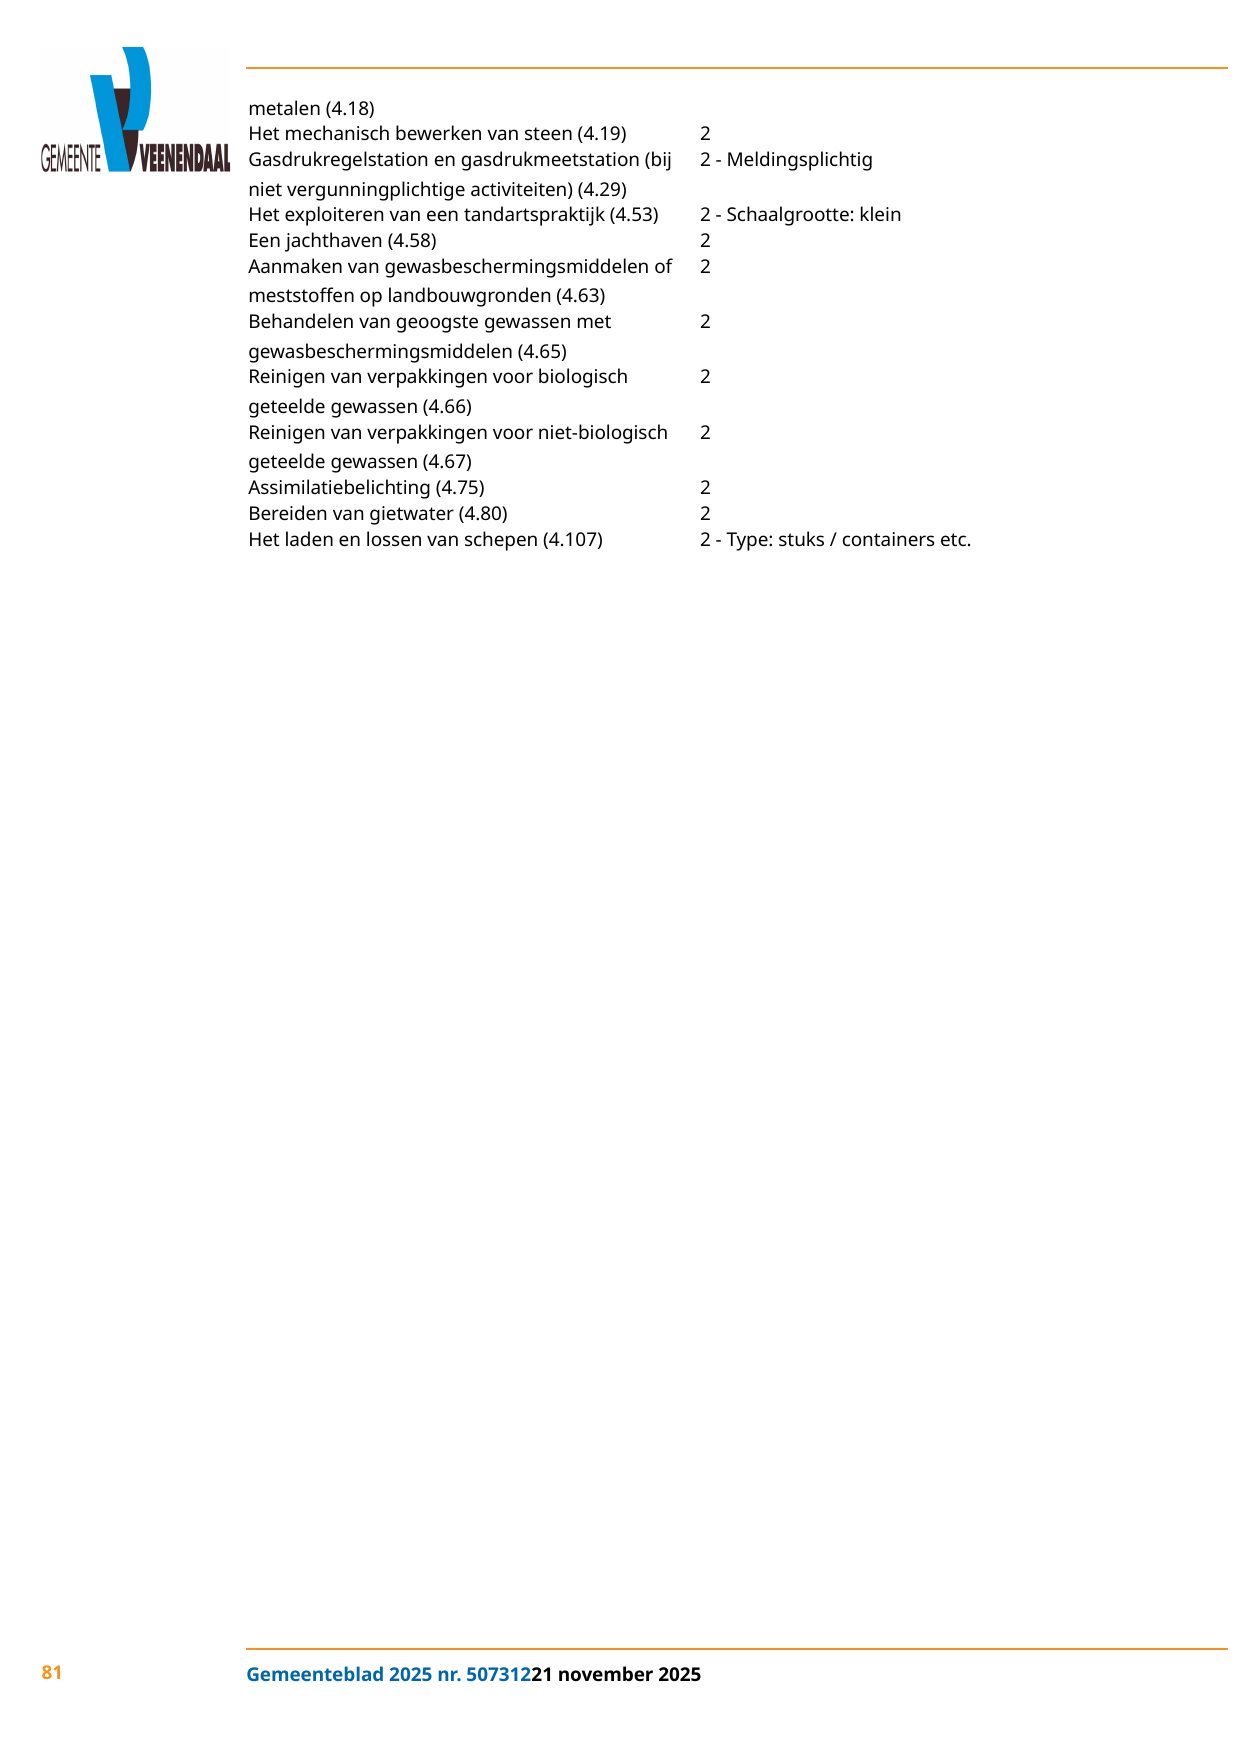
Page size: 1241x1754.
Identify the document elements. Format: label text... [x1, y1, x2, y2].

table_cell Bereiden van gietwater (4.80) [248, 500, 700, 526]
table_cell Het exploiteren van een tandartspraktijk (4.53) [248, 202, 700, 227]
table_cell 2 [700, 121, 1152, 146]
table_cell 2 [700, 419, 1152, 474]
table_cell Reinigen van verpakkingen voor niet-biologisch geteelde gewassen (4.67) [248, 419, 700, 474]
table_cell Assimilatiebelichting (4.75) [248, 474, 700, 500]
table_cell Gasdrukregelstation en gasdrukmeetstation (bij niet vergunningplichtige activiteiten) (4.29) [248, 146, 700, 202]
table_cell 2 [700, 253, 1152, 308]
table_cell Het mechanisch bewerken van steen (4.19) [248, 121, 700, 146]
table_cell [700, 95, 1152, 121]
table_cell Het laden en lossen van schepen (4.107) [248, 526, 700, 551]
table_cell 2 - Type: stuks / containers etc. [700, 526, 1152, 551]
table_cell 2 [700, 500, 1152, 526]
picture [41, 47, 130, 172]
table_cell metalen (4.18) [248, 95, 700, 121]
table_cell Behandelen van geoogste gewassen met gewasbeschermingsmiddelen (4.65) [248, 308, 700, 364]
table_cell Een jachthaven (4.58) [248, 227, 700, 253]
table_cell 2 [700, 227, 1152, 253]
table_cell 2 [700, 308, 1152, 364]
table_cell 2 - Schaalgrootte: klein [700, 202, 1152, 227]
table_cell 2 - Meldingsplichtig [700, 146, 1152, 202]
picture [123, 47, 231, 172]
table_cell Aanmaken van gewasbeschermingsmiddelen of meststoffen op landbouwgronden (4.63) [248, 253, 700, 308]
table_cell 2 [700, 364, 1152, 419]
table_cell Reinigen van verpakkingen voor biologisch geteelde gewassen (4.66) [248, 364, 700, 419]
table_cell 2 [700, 474, 1152, 500]
